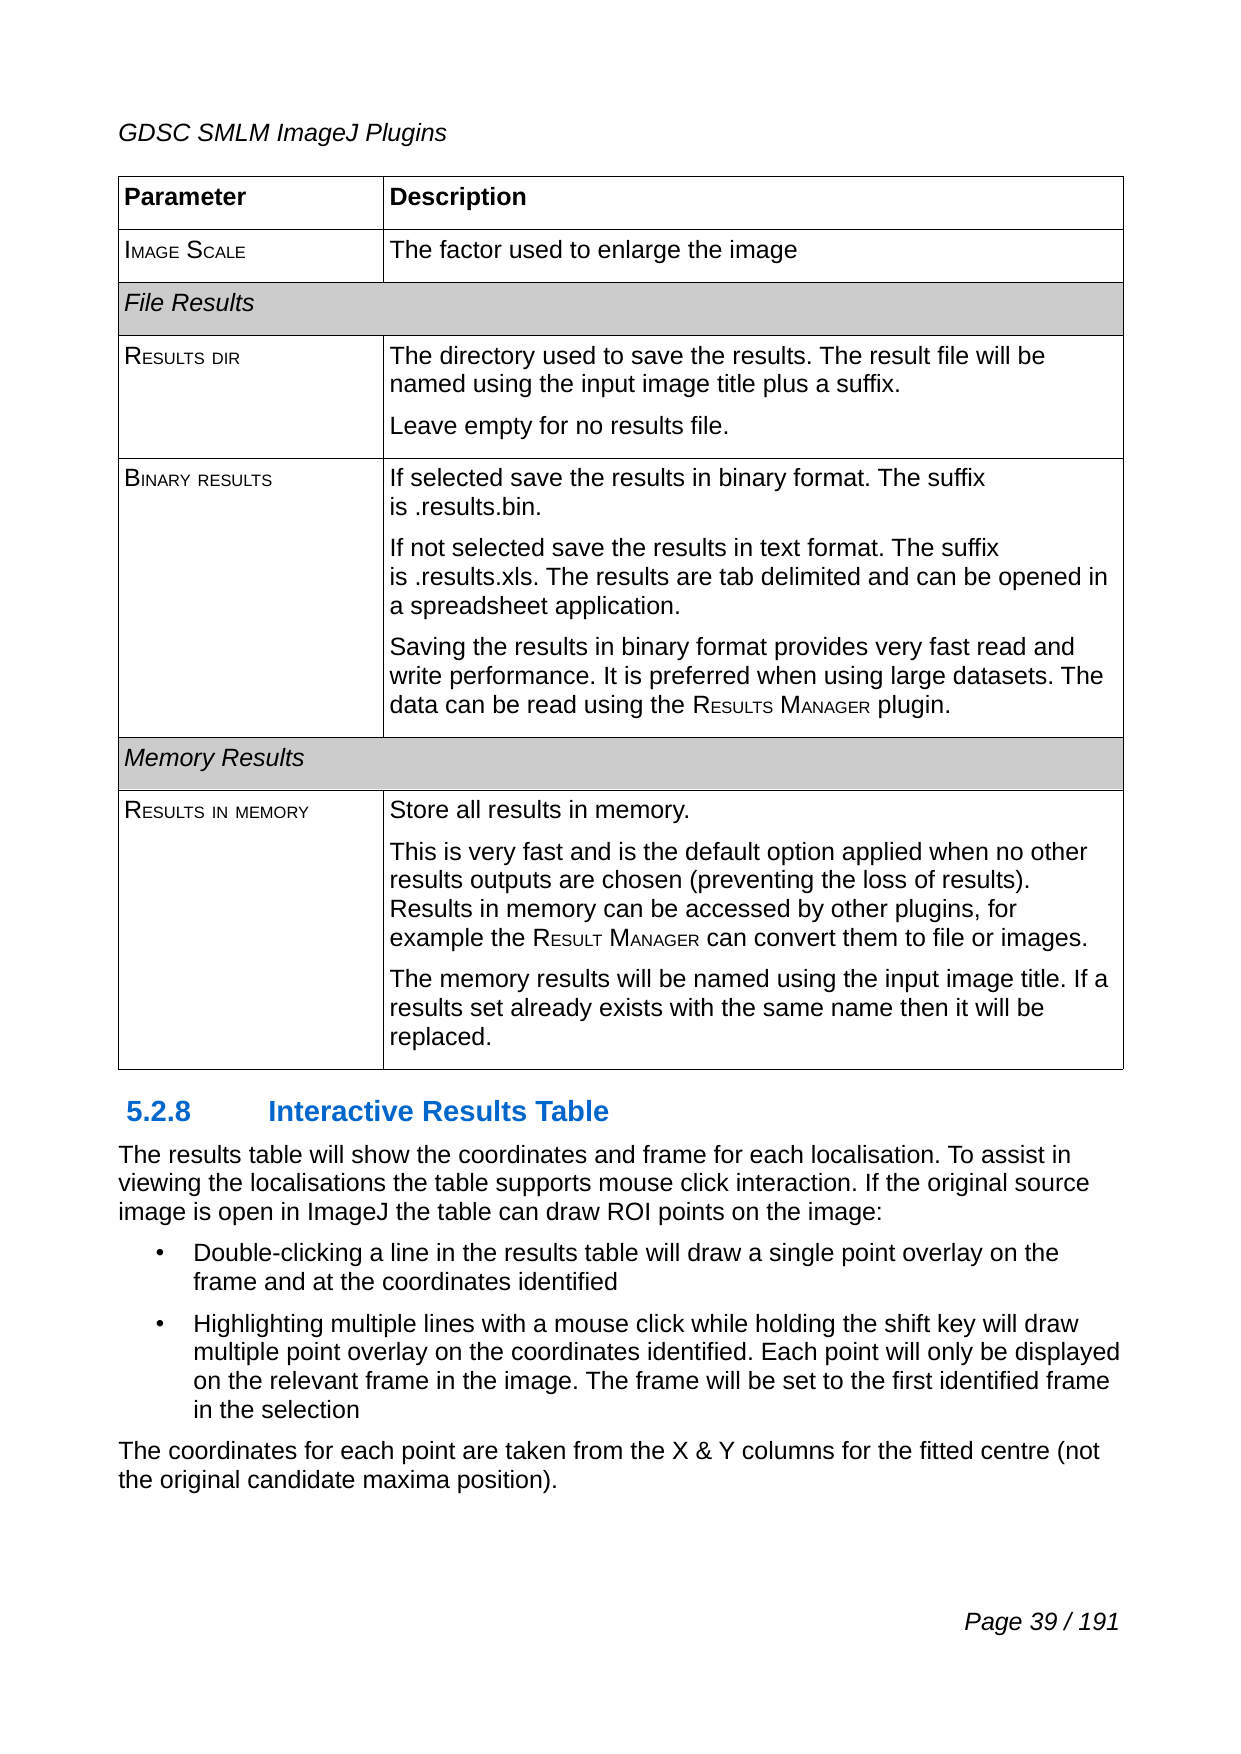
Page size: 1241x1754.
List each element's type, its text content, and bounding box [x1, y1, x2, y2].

table_header Parameter [119, 177, 383, 229]
table_cell Binary results [119, 459, 383, 737]
table_cell Results in memory [119, 791, 383, 1068]
table_cell The factor used to enlarge the image [384, 230, 1123, 282]
table_cell If selected save the results in binary format. The suffix is .results.bin. If not selected save the results in text format. The suffix is .results.xls. The results are tab delimited and can be opened in a spreadsheet application. Saving the results in binary format provides very fast read and write performance. It is preferred when using large datasets. The data can be read using the Results Manager plugin. [384, 459, 1123, 737]
table_cell Store all results in memory. This is very fast and is the default option applied when no other results outputs are chosen (preventing the loss of results). Results in memory can be accessed by other plugins, for example the Result Manager can convert them to file or images. The memory results will be named using the input image title. If a results set already exists with the same name then it will be replaced. [384, 791, 1123, 1068]
table_cell The directory used to save the results. The result file will be named using the input image title plus a suffix. Leave empty for no results file. [384, 336, 1123, 458]
list Double-clicking a line in the results table will draw a single point overlay on the frame and at the coordinates identified [156, 1238, 1122, 1296]
text The results table will show the coordinates and frame for each localisation. To assist in viewing the localisations the table supports mouse click interaction. If the original source image is open in ImageJ the table can draw ROI points on the image: [118, 1140, 1122, 1226]
subtitle Interactive Results Table [118, 1094, 1122, 1127]
list Highlighting multiple lines with a mouse click while holding the shift key will draw multiple point overlay on the coordinates identified. Each point will only be displayed on the relevant frame in the image. The frame will be set to the first identified frame in the selection [156, 1308, 1122, 1424]
text The coordinates for each point are taken from the X & Y columns for the fitted centre (not the original candidate maxima position). [118, 1436, 1122, 1494]
table_header Description [384, 177, 1123, 229]
table_cell Results dir [119, 336, 383, 458]
table_cell File Results [119, 283, 1123, 335]
table_cell Memory Results [119, 738, 1123, 789]
table_cell Image Scale [119, 230, 383, 282]
